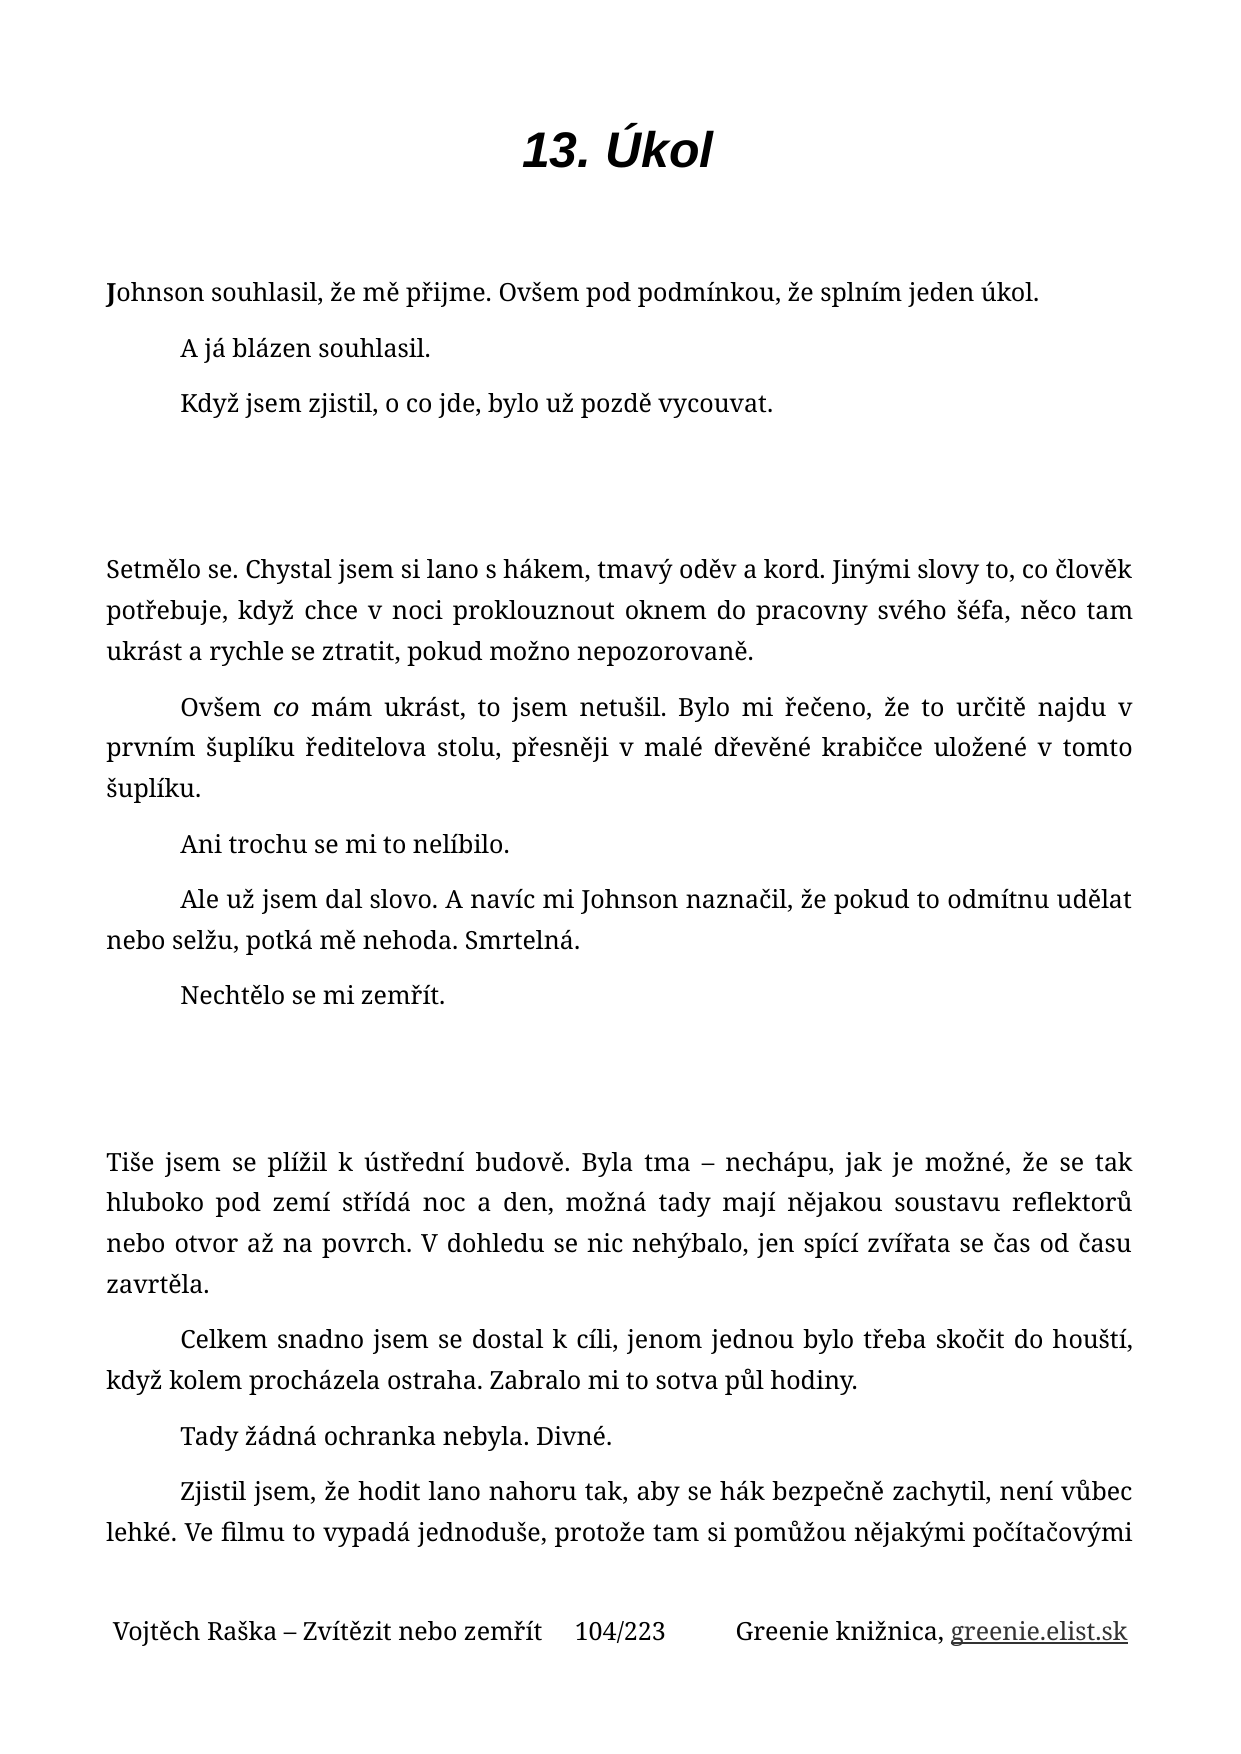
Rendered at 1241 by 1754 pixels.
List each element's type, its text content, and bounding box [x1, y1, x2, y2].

text Johnson souhlasil, že mě přijme. Ovšem pod podmínkou, že splním jeden úkol. [106, 275, 1134, 309]
text Ale už jsem dal slovo. A navíc mi Johnson naznačil, že pokud to odmítnu udělat nebo selžu, potká mě nehoda. Smrtelná. [106, 882, 1134, 957]
text Ani trochu se mi to nelíbilo. [106, 826, 1134, 860]
text Setmělo se. Chystal jsem si lano s hákem, tmavý oděv a kord. Jinými slovy to, co člověk potřebuje, když chce v noci proklouznout oknem do pracovny svého šéfa, něco tam ukrást a rychle se ztratit, pokud možno nepozorovaně. [106, 552, 1134, 668]
text Celkem snadno jsem se dostal k cíli, jenom jednou bylo třeba skočit do houští, když kolem procházela ostraha. Zabralo mi to sotva půl hodiny. [106, 1322, 1134, 1397]
text Nechtělo se mi zemřít. [106, 978, 1134, 1012]
text A já blázen souhlasil. [106, 330, 1134, 364]
text Když jsem zjistil, o co jde, bylo už pozdě vycouvat. [106, 386, 1134, 420]
text Tady žádná ochranka nebyla. Divné. [106, 1418, 1134, 1452]
text Tiše jsem se plížil k ústřední budově. Byla tma – nechápu, jak je možné, že se tak hluboko pod zemí střídá noc a den, možná tady mají nějakou soustavu reflektorů nebo otvor až na povrch. V dohledu se nic nehýbalo, jen spící zvířata se čas od času zavrtěla. [106, 1144, 1134, 1301]
text Zjistil jsem, že hodit lano nahoru tak, aby se hák bezpečně zachytil, není vůbec lehké. Ve filmu to vypadá jednoduše, protože tam si pomůžou nějakými počítačovými [106, 1474, 1134, 1549]
subtitle 13. Úkol [106, 121, 1134, 178]
text Ovšem co mám ukrást, to jsem netušil. Bylo mi řečeno, že to určitě najdu v prvním šuplíku ředitelova stolu, přesněji v malé dřevěné krabičce uložené v tomto šuplíku. [106, 689, 1134, 805]
